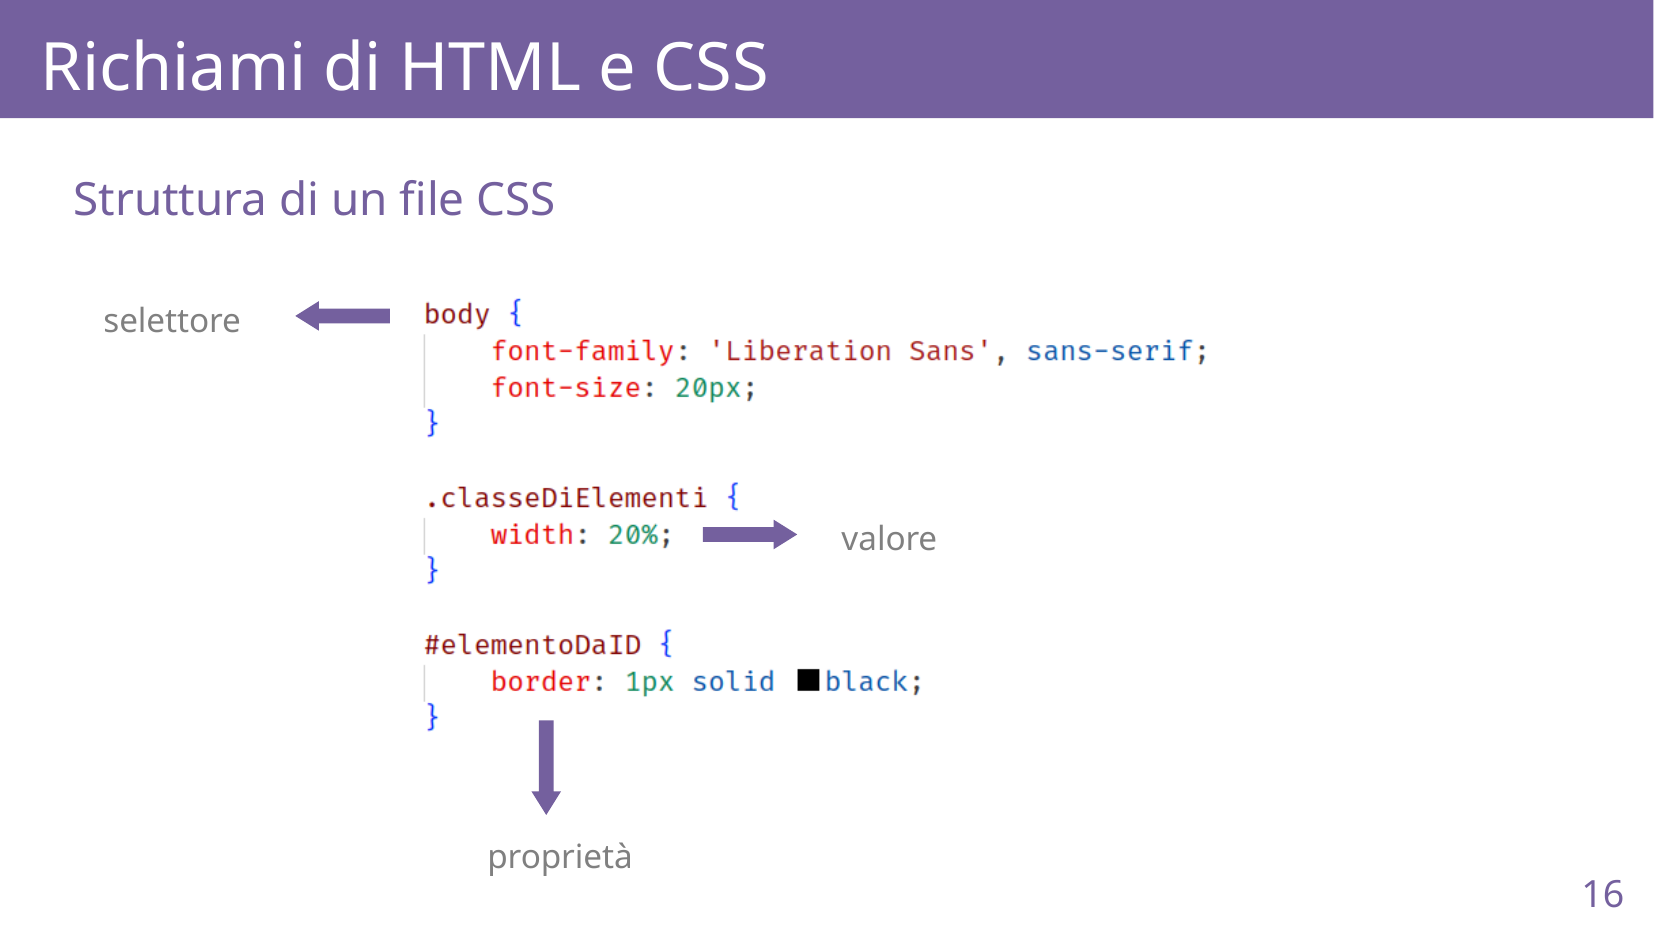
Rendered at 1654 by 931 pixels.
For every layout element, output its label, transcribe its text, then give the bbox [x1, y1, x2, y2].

text_box [1513, 860, 1654, 931]
text_box [531, 720, 562, 815]
picture [413, 295, 1241, 755]
text_box Richiami di HTML e CSS [25, 11, 666, 107]
text_box Struttura di un file CSS [59, 158, 1107, 229]
text_box [0, 0, 1654, 119]
text_box proprietà [472, 825, 650, 886]
text_box valore [826, 507, 1004, 568]
text_box selettore [88, 289, 266, 350]
text_box [295, 301, 390, 331]
text_box [702, 519, 798, 550]
